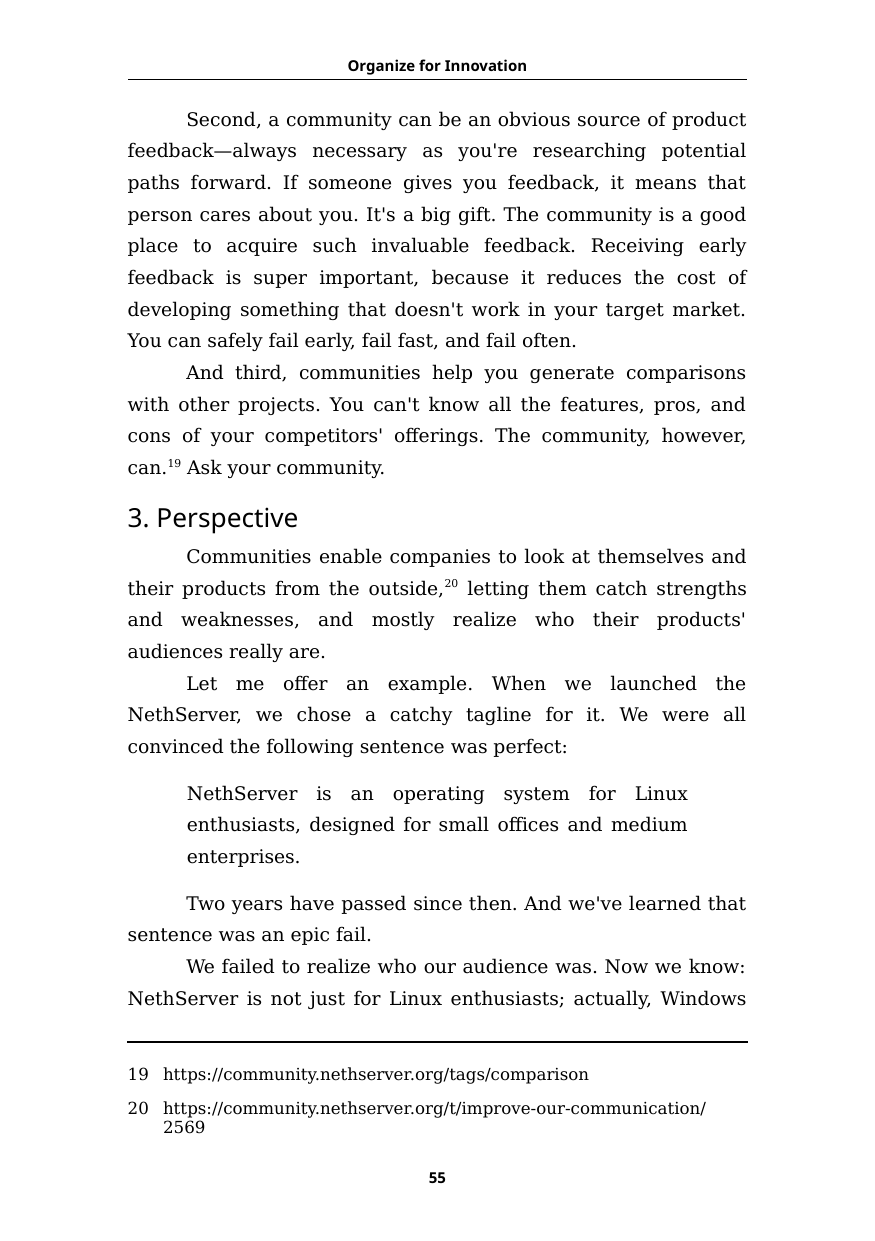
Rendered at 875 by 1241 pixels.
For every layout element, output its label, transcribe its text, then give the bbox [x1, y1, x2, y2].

text Communities enable companies to look at themselves and their products from the outside, letting them catch strengths and weaknesses, and mostly realize who their products' audiences really are. [127, 546, 747, 663]
text Two years have passed since then. And we've learned that sentence was an epic fail. [127, 893, 747, 946]
text https://community.nethserver.org/tags/comparison [127, 1064, 747, 1084]
text Second, a community can be an obvious source of product feedback—always necessary as you're researching potential paths forward. If someone gives you feedback, it means that person cares about you. It's a big gift. The community is a good place to acquire such invaluable feedback. Receiving early feedback is super important, because it reduces the cost of developing something that doesn't work in your target market. You can safely fail early, fail fast, and fail often. [127, 109, 747, 352]
text NethServer is an operating system for Linux enthusiasts, designed for small offices and medium enterprises. [187, 783, 688, 868]
text And third, communities help you generate comparisons with other projects. You can't know all the features, pros, and cons of your competitors' offerings. The community, however, can. Ask your community. [127, 362, 747, 479]
text We failed to realize who our audience was. Now we know: NethServer is not just for Linux enthusiasts; actually, Windows [127, 956, 747, 1010]
text https://community.nethserver.org/t/improve-our-communication/2569 [127, 1099, 747, 1138]
subtitle 3. Perspective [127, 503, 747, 534]
text Let me offer an example. When we launched the NethServer, we chose a catchy tagline for it. We were all convinced the following sentence was perfect: [127, 673, 747, 758]
